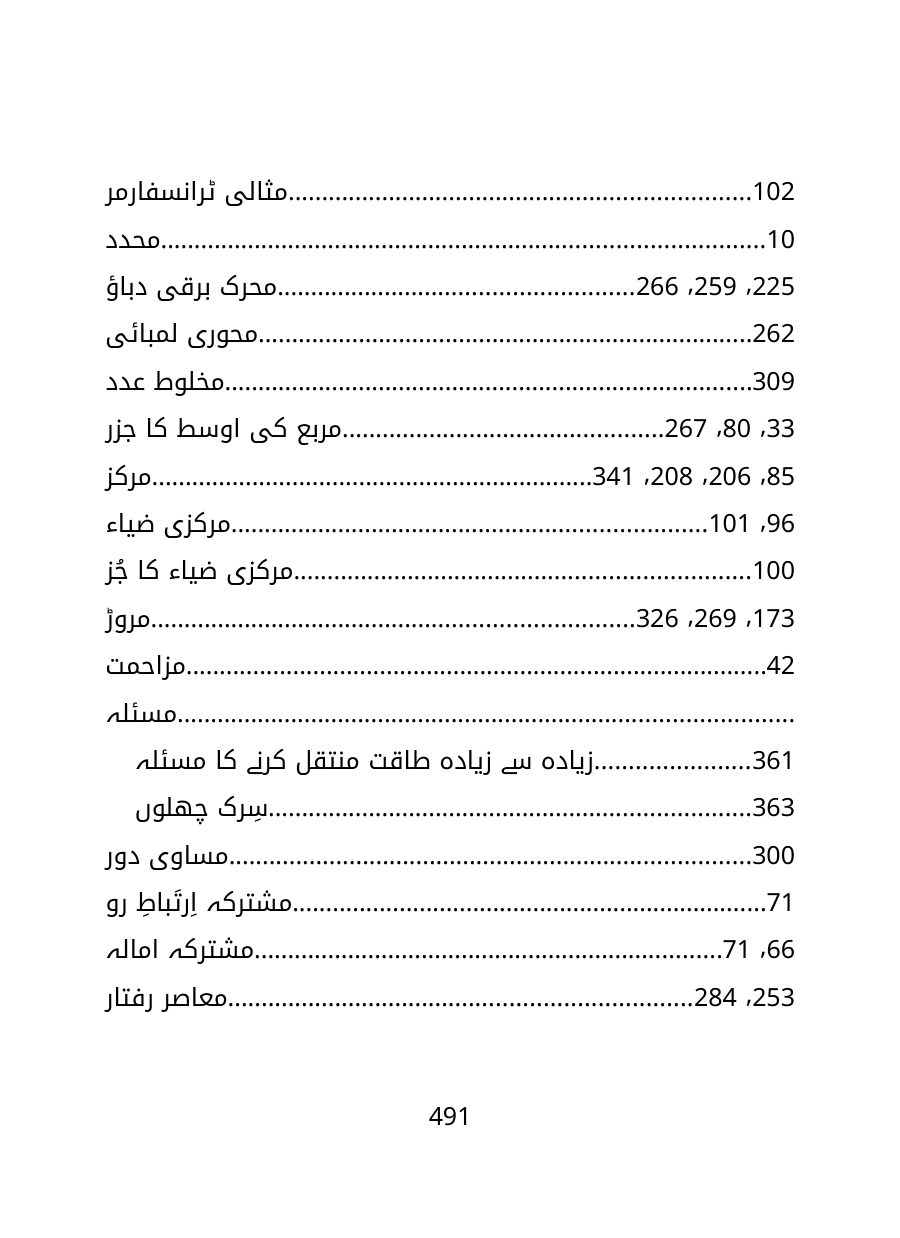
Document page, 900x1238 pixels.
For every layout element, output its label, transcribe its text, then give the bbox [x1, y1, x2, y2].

text مروڑ 173, 269, 326 [105, 595, 795, 642]
text مشترکہ امالہ 66, 71 [105, 927, 795, 974]
text مساوی دور 300 [105, 832, 795, 879]
text مزاحمت 42 [105, 642, 795, 690]
text مرکزی ضیاء 96, 101 [105, 500, 795, 548]
text مرکز 85, 206, 208, 341 [105, 453, 795, 500]
text معاصر رفتار 253, 284 [105, 974, 795, 1022]
text مثالی ٹرانسفارمر 102 [105, 168, 795, 216]
text محرک برقی دباؤ 225, 259, 266 [105, 263, 795, 311]
text زیادہ سے زیادہ طاقت منتقل کرنے کا مسئلہ 361 [134, 737, 795, 785]
text مرکزی ضیاء کا جُز 100 [105, 548, 795, 595]
text مخلوط عدد 309 [105, 358, 795, 406]
text محدد 10 [105, 216, 795, 263]
text مشترکہ اِرتَباطِ رو 71 [105, 879, 795, 927]
text محوری لمبائی 262 [105, 311, 795, 358]
text مسئلہ [105, 690, 795, 737]
text مربع کی اوسط کا جزر 33, 80, 267 [105, 406, 795, 453]
text سِرک چھلوں 363 [134, 785, 795, 832]
